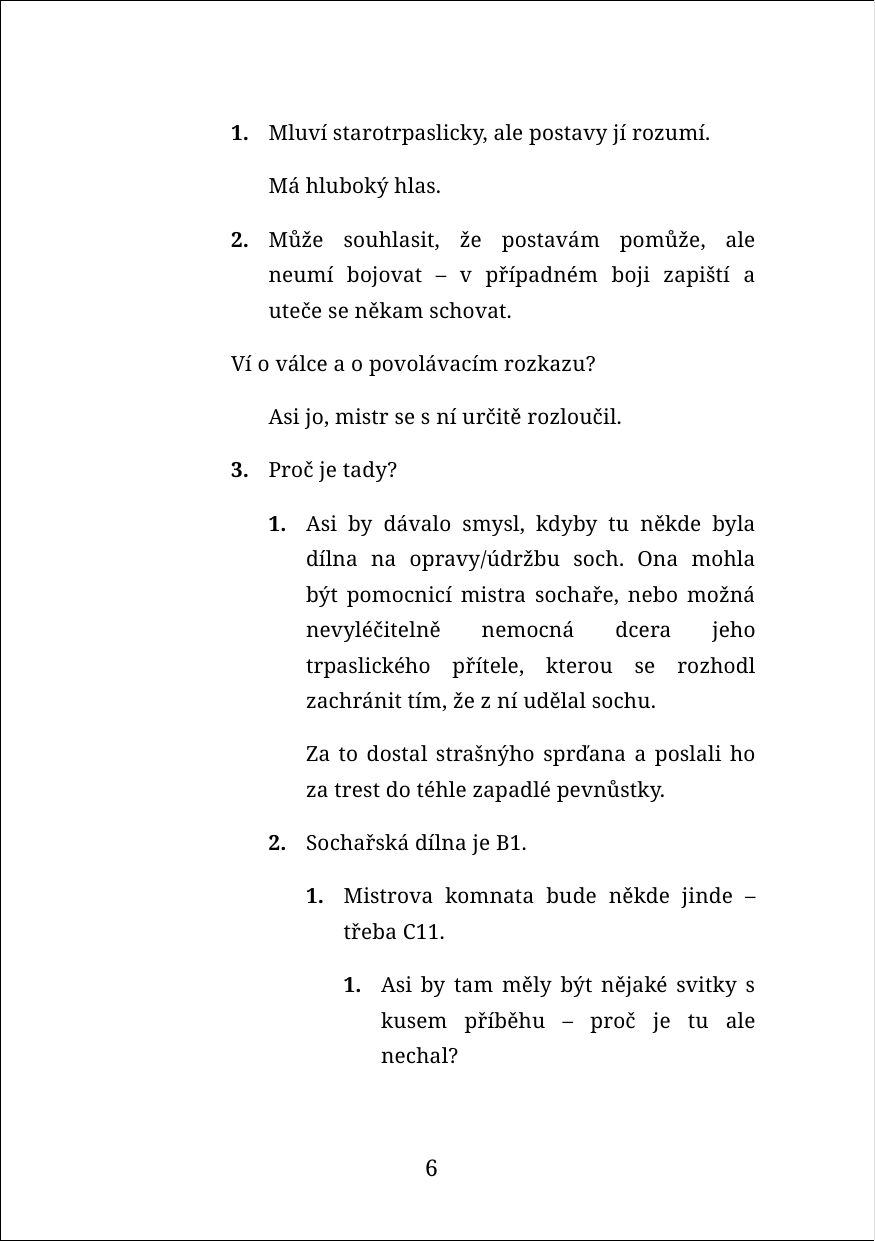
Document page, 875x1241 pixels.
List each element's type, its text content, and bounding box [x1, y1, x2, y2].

list Proč je tady? [231, 455, 756, 484]
list Mluví starotrpaslicky, ale postavy jí rozumí. [231, 118, 756, 147]
list Ví o válce a o povolávacím rozkazu? [193, 349, 756, 377]
list Asi by tam měly být nějaké svitky s kusem příběhu – proč je tu ale nechal? [343, 970, 756, 1070]
list Asi by dávalo smysl, kdyby tu někde byla dílna na opravy/údržbu soch. Ona mohla být pomocnicí mistra sochaře, nebo možná nevyléčitelně nemocná dcera jeho trpaslického přítele, kterou se rozhodl zachránit tím, že z ní udělal sochu. [268, 509, 756, 715]
list Má hluboký hlas. [231, 171, 756, 200]
list Sochařská dílna je B1. [268, 828, 756, 857]
list Asi jo, mistr se s ní určitě rozloučil. [231, 402, 756, 431]
list Za to dostal strašnýho sprďana a poslali ho za trest do téhle zapadlé pevnůstky. [268, 739, 756, 803]
list Mistrova komnata bude někde jinde – třeba C11. [306, 881, 756, 945]
list Může souhlasit, že postavám pomůže, ale neumí bojovat – v případném boji zapiští a uteče se někam schovat. [231, 225, 756, 324]
